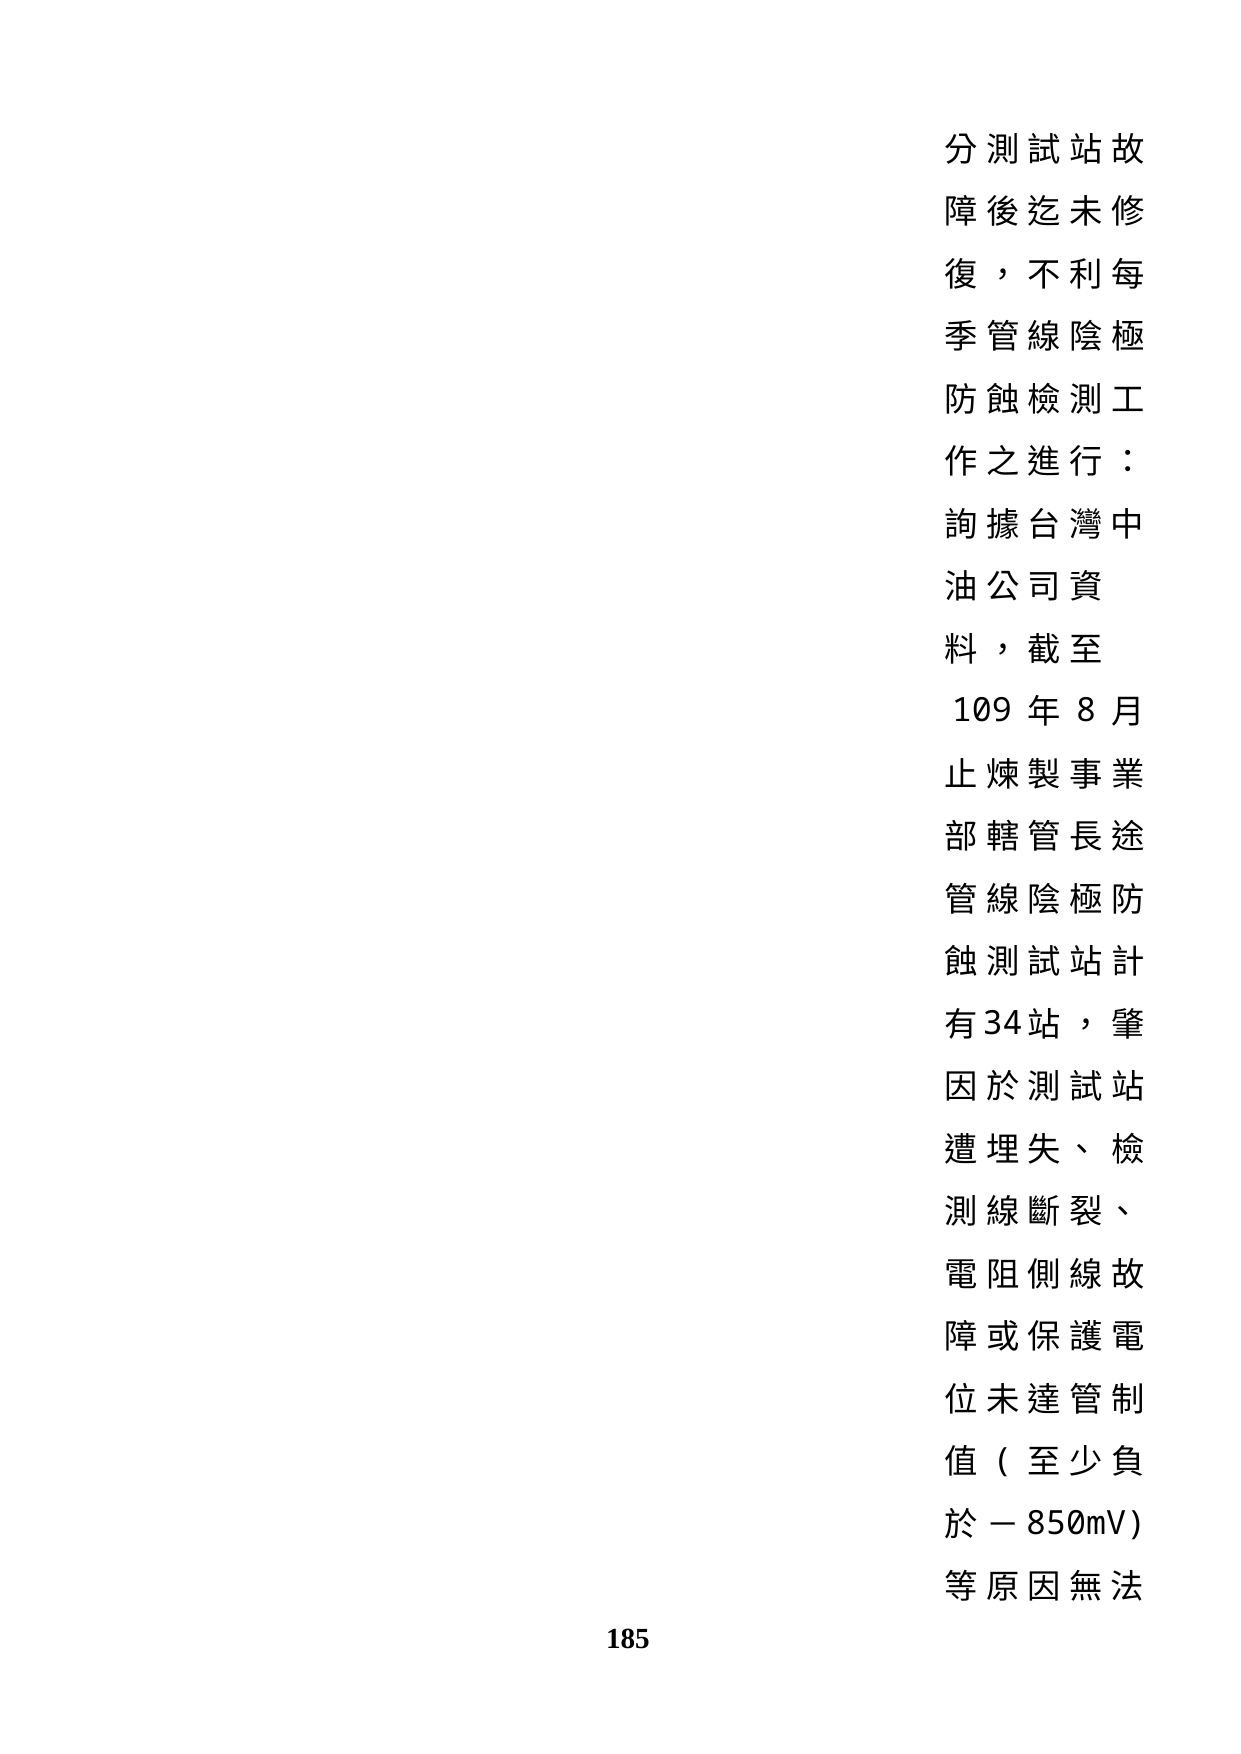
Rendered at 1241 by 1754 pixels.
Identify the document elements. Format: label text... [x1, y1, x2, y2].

list 分測試站故障後迄未修復，不利每季管線陰極防蝕檢測工作之進行：詢據台灣中油公司資料，截至109年8月止煉製事業部轄管長途管線陰極防蝕測試站計有34站，肇因於測試站遭埋失、檢測線斷裂、電阻側線故障或保護電位未達管制值(至少負於－850mV)等原因無法 [849, 105, 1148, 1605]
